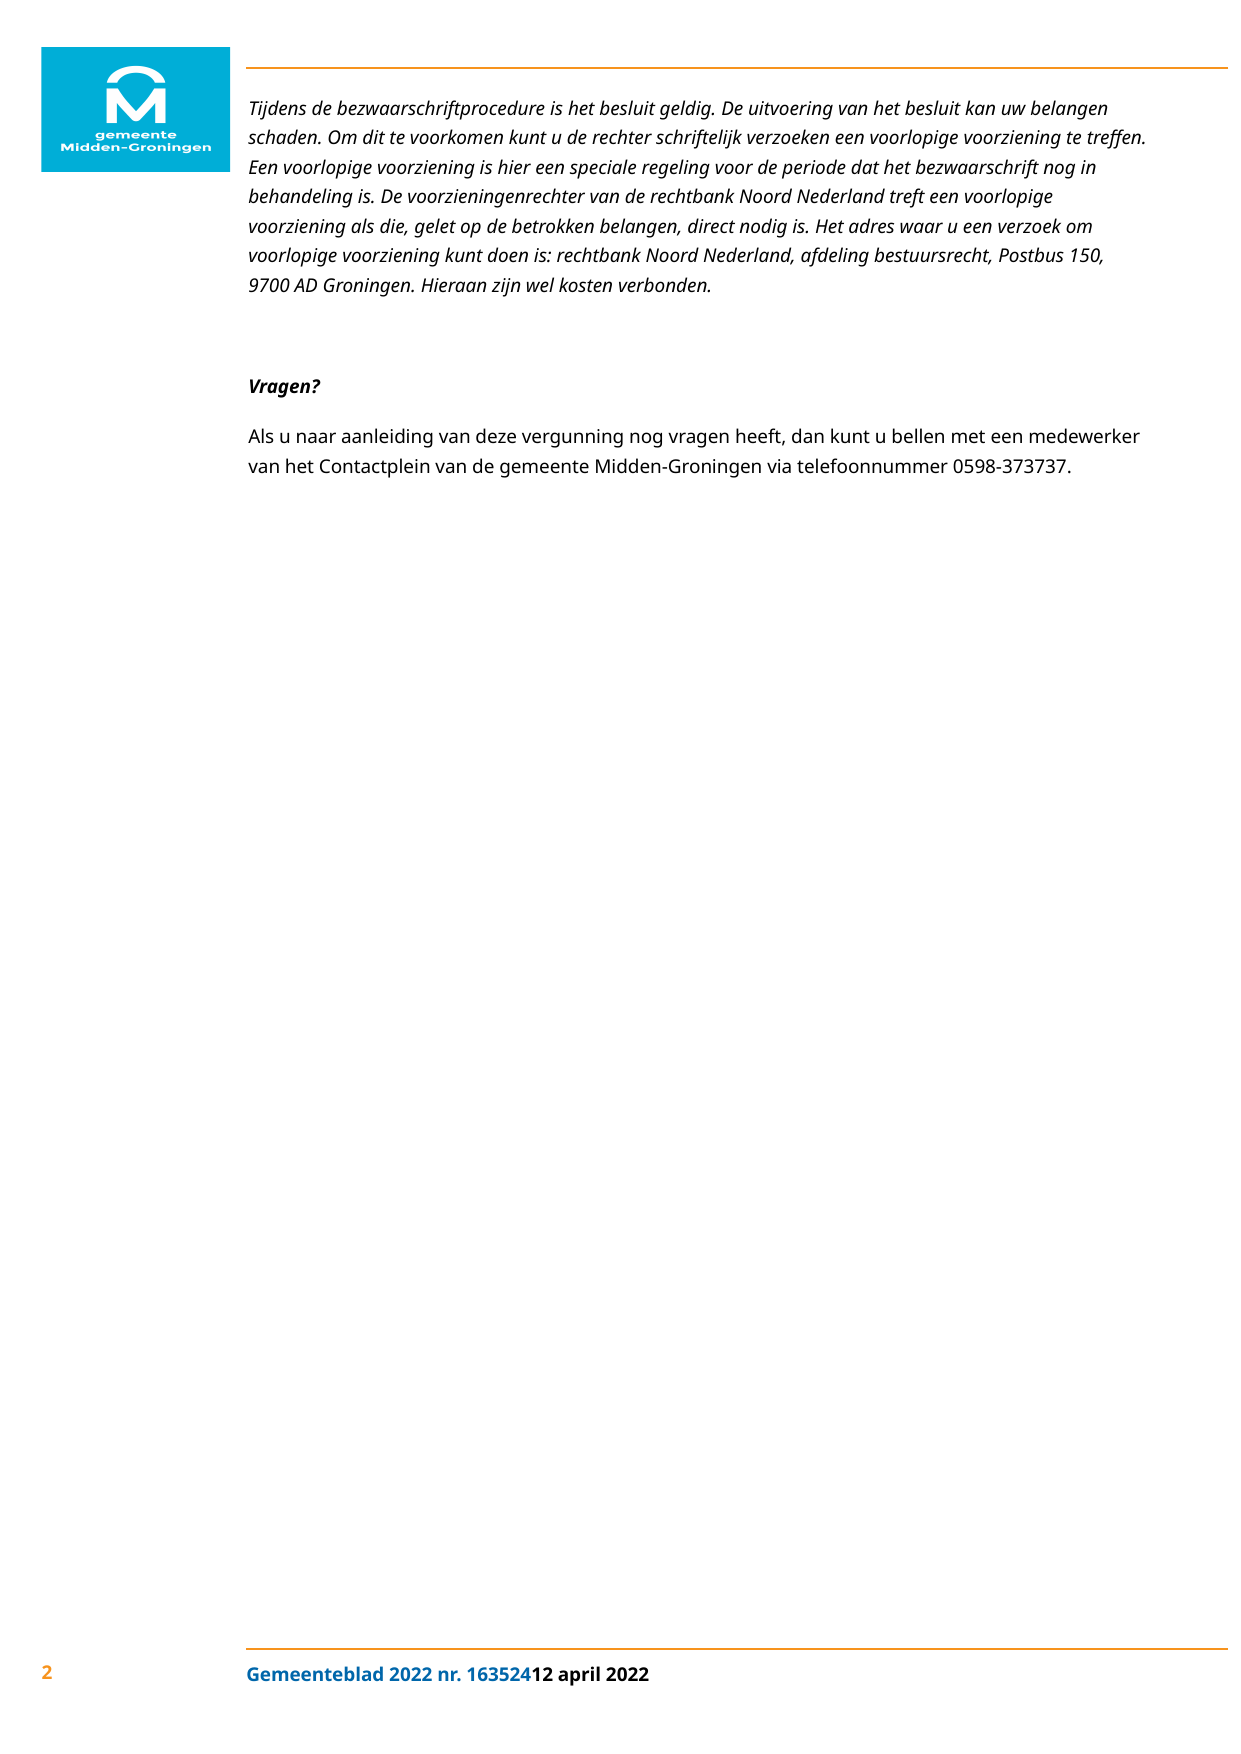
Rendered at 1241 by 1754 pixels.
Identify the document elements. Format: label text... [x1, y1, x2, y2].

text Als u naar aanleiding van deze vergunning nog vragen heeft, dan kunt u bellen met een medewerker van het Contactplein van de gemeente Midden-Groningen via telefoonnummer 0598-373737. [248, 423, 1152, 479]
picture [184, 146, 190, 153]
text Tijdens de bezwaarschriftprocedure is het besluit geldig. De uitvoering van het besluit kan uw belangen schaden. Om dit te voorkomen kunt u de rechter schriftelijk verzoeken een voorlopige voorziening te treffen. Een voorlopige voorziening is hier een speciale regeling voor de periode dat het bezwaarschrift nog in behandeling is. De voorzieningenrechter van de rechtbank Noord Nederland treft een voorlopige voorziening als die, gelet op de betrokken belangen, direct nodig is. Het adres waar u een verzoek om voorlopige voorziening kunt doen is: rechtbank Noord Nederland, afdeling bestuursrecht, Postbus 150, 9700 AD Groningen. Hieraan zijn wel kosten verbonden. [248, 95, 1152, 298]
text Vragen? [248, 373, 1152, 399]
picture [108, 66, 164, 82]
picture [107, 89, 165, 122]
